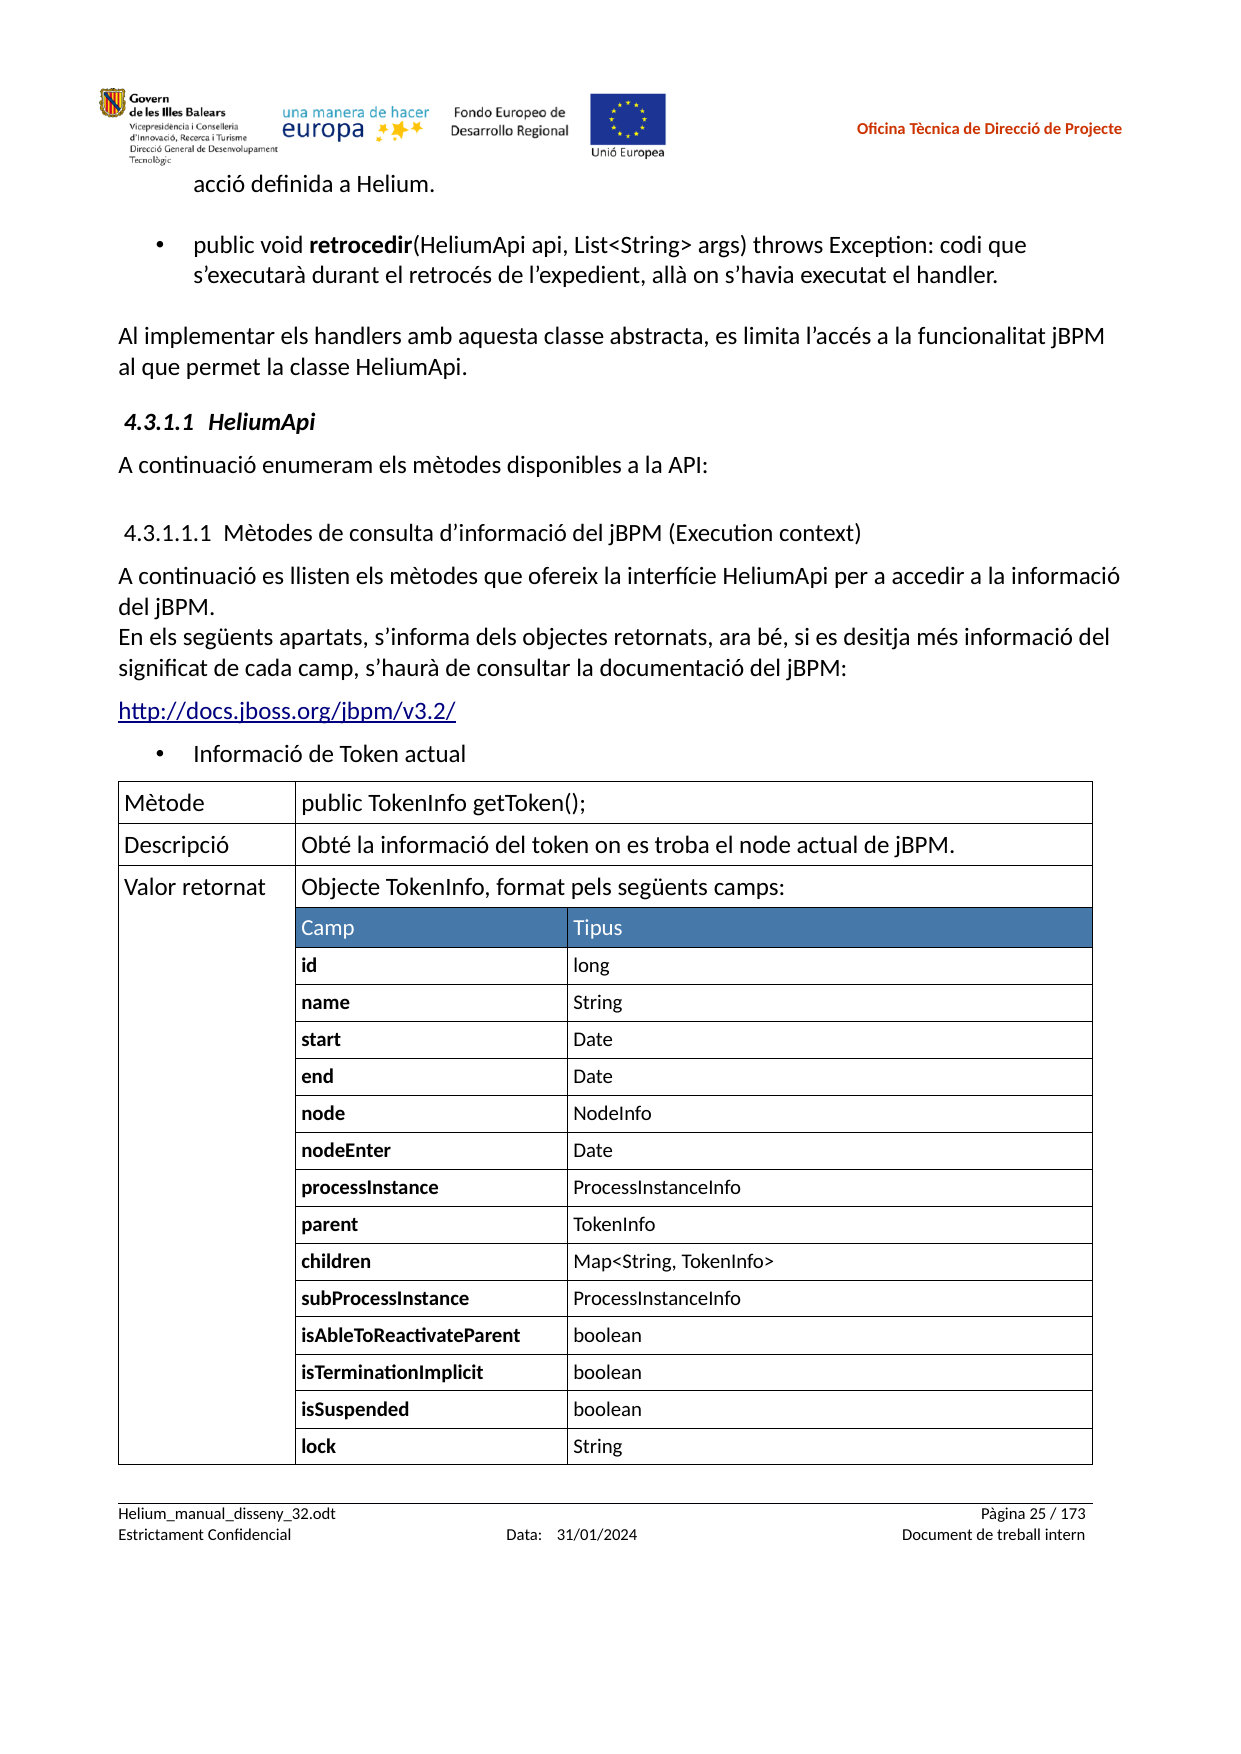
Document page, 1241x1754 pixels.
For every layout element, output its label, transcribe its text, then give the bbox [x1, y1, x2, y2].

table_cell String [568, 1429, 1092, 1464]
table_cell name [296, 985, 567, 1021]
table_cell Valor retornat [119, 866, 295, 1464]
table_cell isAbleToReactivateParent [296, 1317, 567, 1353]
table_cell Date [568, 1059, 1092, 1094]
table_cell processInstance [296, 1170, 567, 1206]
table_cell ProcessInstanceInfo [568, 1281, 1092, 1316]
text Al implementar els handlers amb aquesta classe abstracta, es limita l’accés a la funcionalitat jBPM al que permet la classe HeliumApi. [118, 321, 1122, 382]
table_cell children [296, 1244, 567, 1279]
table_cell NodeInfo [568, 1096, 1092, 1132]
list acció definida a Helium. [156, 168, 1122, 229]
table_cell nodeEnter [296, 1133, 567, 1168]
table_cell lock [296, 1429, 567, 1464]
picture [99, 87, 668, 166]
table_cell Obté la informació del token on es troba el node actual de jBPM. [296, 824, 1092, 865]
table_cell Camp [296, 908, 567, 947]
table_cell Objecte TokenInfo, format pels següents camps: [296, 866, 1092, 907]
table_cell subProcessInstance [296, 1281, 567, 1316]
table_cell boolean [568, 1355, 1092, 1390]
table_cell Map<String, TokenInfo> [568, 1244, 1092, 1279]
table_cell Descripció [119, 824, 295, 865]
table_cell isSuspended [296, 1391, 567, 1427]
list Informació de Token actual [156, 738, 1122, 768]
table_cell Tipus [568, 908, 1092, 947]
table_cell boolean [568, 1391, 1092, 1427]
table_header public TokenInfo getToken(); [296, 782, 1092, 823]
table_cell boolean [568, 1317, 1092, 1353]
table_cell Date [568, 1133, 1092, 1168]
table_cell long [568, 948, 1092, 984]
table_cell node [296, 1096, 567, 1132]
subtitle HeliumApi [118, 407, 1122, 437]
text A continuació es llisten els mètodes que ofereix la interfície HeliumApi per a accedir a la informació del jBPM. En els següents apartats, s’informa dels objectes retornats, ara bé, si es desitja més informació del significat de cada camp, s’haurà de consultar la documentació del jBPM: [118, 560, 1122, 682]
table_cell start [296, 1022, 567, 1058]
table_cell end [296, 1059, 567, 1094]
table_cell String [568, 985, 1092, 1021]
list public void retrocedir(HeliumApi api, List<String> args) throws Exception: codi que s’executarà durant el retrocés de l’expedient, allà on s’havia executat el handler. [156, 229, 1122, 290]
table_header Mètode [119, 782, 295, 823]
table_cell id [296, 948, 567, 984]
text A continuació enumeram els mètodes disponibles a la API: [118, 449, 1122, 480]
table_cell ProcessInstanceInfo [568, 1170, 1092, 1206]
subtitle Mètodes de consulta d’informació del jBPM (Execution context) [118, 517, 1122, 548]
text http://docs.jboss.org/jbpm/v3.2/ [118, 695, 1122, 725]
table_cell isTerminationImplicit [296, 1355, 567, 1390]
table_cell Date [568, 1022, 1092, 1058]
table_cell parent [296, 1207, 567, 1242]
table_cell TokenInfo [568, 1207, 1092, 1242]
